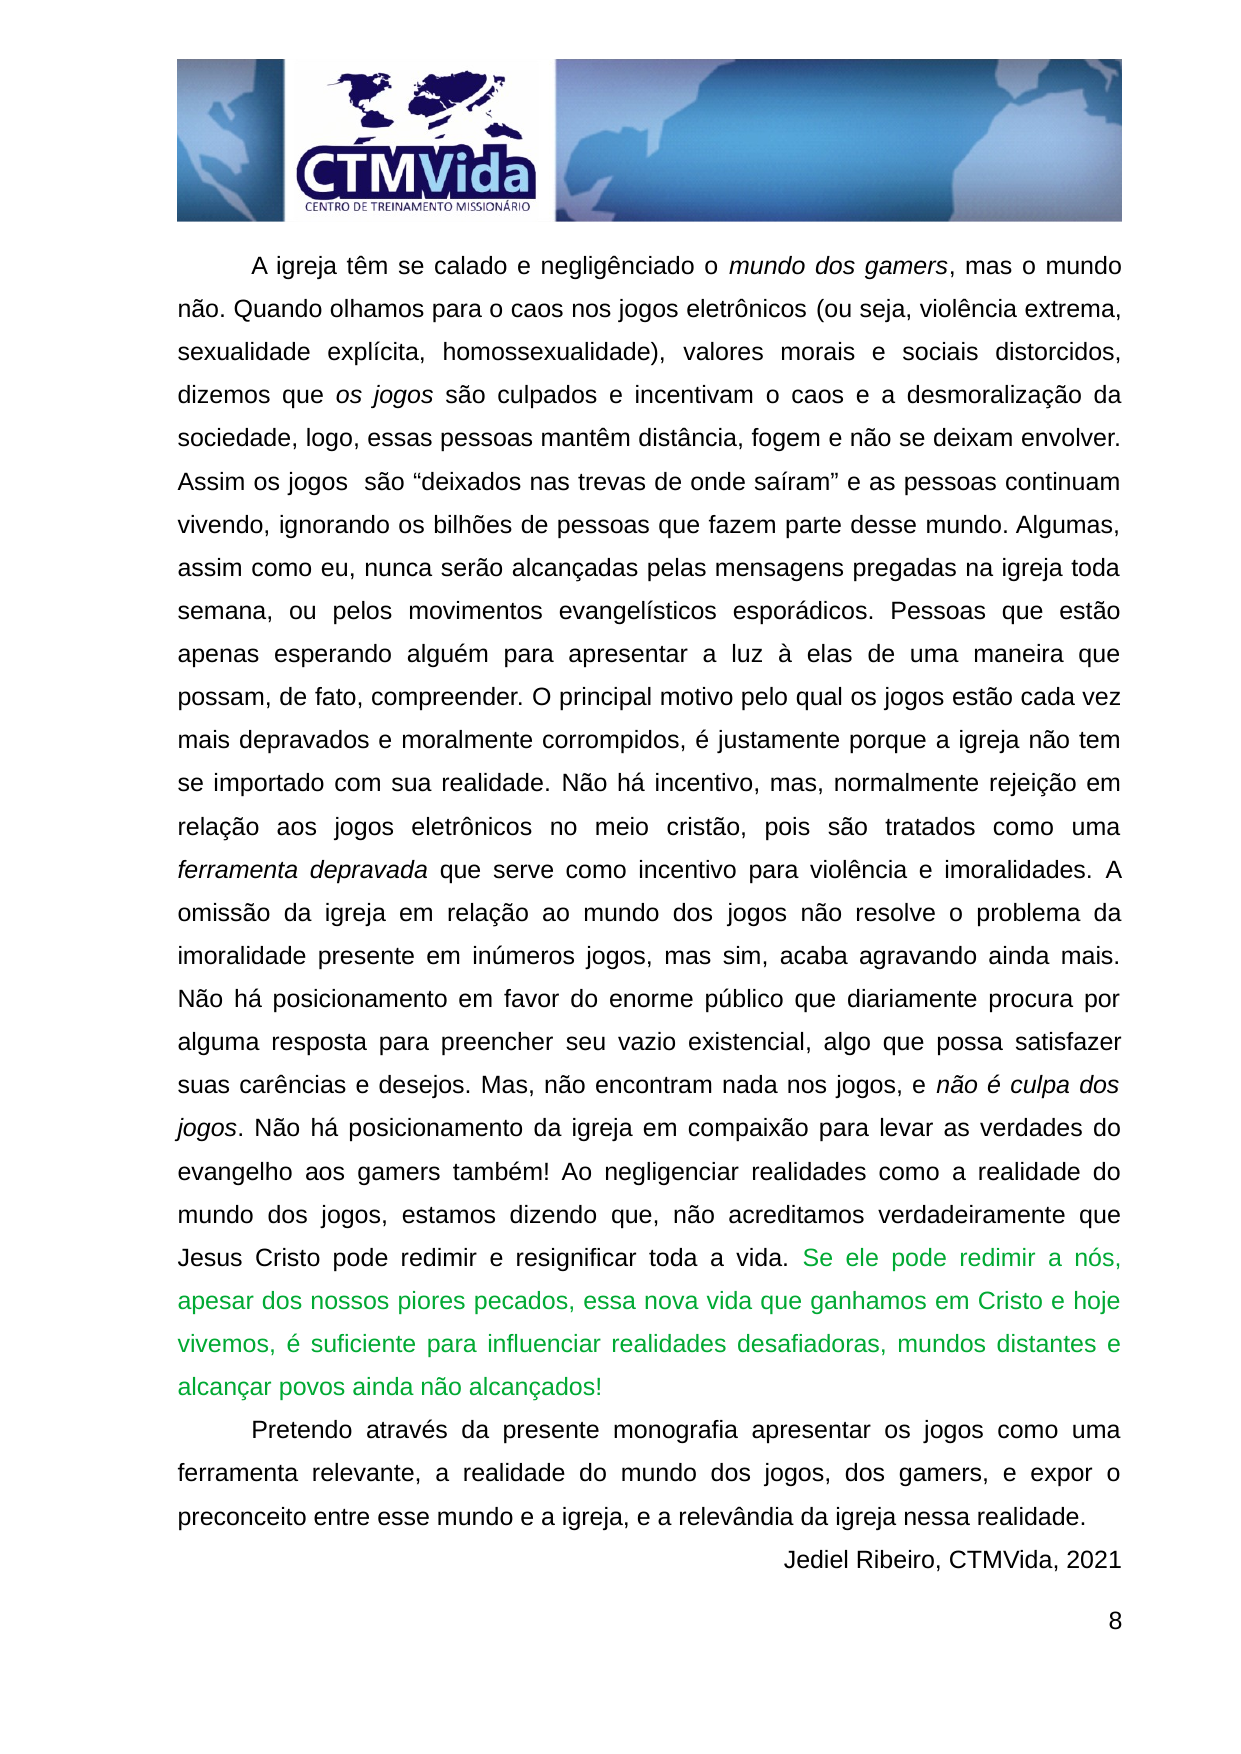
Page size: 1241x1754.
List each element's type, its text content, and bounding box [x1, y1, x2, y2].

text Pretendo através da presente monografia apresentar os jogos como uma ferramenta relevante, a realidade do mundo dos jogos, dos gamers, e expor o preconceito entre esse mundo e a igreja, e a relevândia da igreja nessa realidade. [177, 1415, 1122, 1530]
text A igreja têm se calado e negligênciado o mundo dos gamers, mas o mundo não. Quando olhamos para o caos nos jogos eletrônicos (ou seja, violência extrema, sexualidade explícita, homossexualidade), valores morais e sociais distorcidos, dizemos que os jogos são culpados e incentivam o caos e a desmoralização da sociedade, logo, essas pessoas mantêm distância, fogem e não se deixam envolver. Assim os jogos são “deixados nas trevas de onde saíram” e as pessoas continuam vivendo, ignorando os bilhões de pessoas que fazem parte desse mundo. Algumas, assim como eu, nunca serão alcançadas pelas mensagens pregadas na igreja toda semana, ou pelos movimentos evangelísticos esporádicos. Pessoas que estão apenas esperando alguém para apresentar a luz à elas de uma maneira que possam, de fato, compreender. O principal motivo pelo qual os jogos estão cada vez mais depravados e moralmente corrompidos, é justamente porque a igreja não tem se importado com sua realidade. Não há incentivo, mas, normalmente rejeição em relação aos jogos eletrônicos no meio cristão, pois são tratados como uma ferramenta depravada que serve como incentivo para violência e imoralidades. A omissão da igreja em relação ao mundo dos jogos não resolve o problema da imoralidade presente em inúmeros jogos, mas sim, acaba agravando ainda mais. Não há posicionamento em favor do enorme público que diariamente procura por alguma resposta para preencher seu vazio existencial, algo que possa satisfazer suas carências e desejos. Mas, não encontram nada nos jogos, e não é culpa dos jogos. Não há posicionamento da igreja em compaixão para levar as verdades do evangelho aos gamers também! Ao negligenciar realidades como a realidade do mundo dos jogos, estamos dizendo que, não acreditamos verdadeiramente que Jesus Cristo pode redimir e resignificar toda a vida. Se ele pode redimir a nós, apesar dos nossos piores pecados, essa nova vida que ganhamos em Cristo e hoje vivemos, é suficiente para influenciar realidades desafiadoras, mundos distantes e alcançar povos ainda não alcançados! [177, 251, 1122, 1401]
text Jediel Ribeiro, CTMVida, 2021 [177, 1545, 1122, 1573]
picture [177, 59, 1122, 222]
